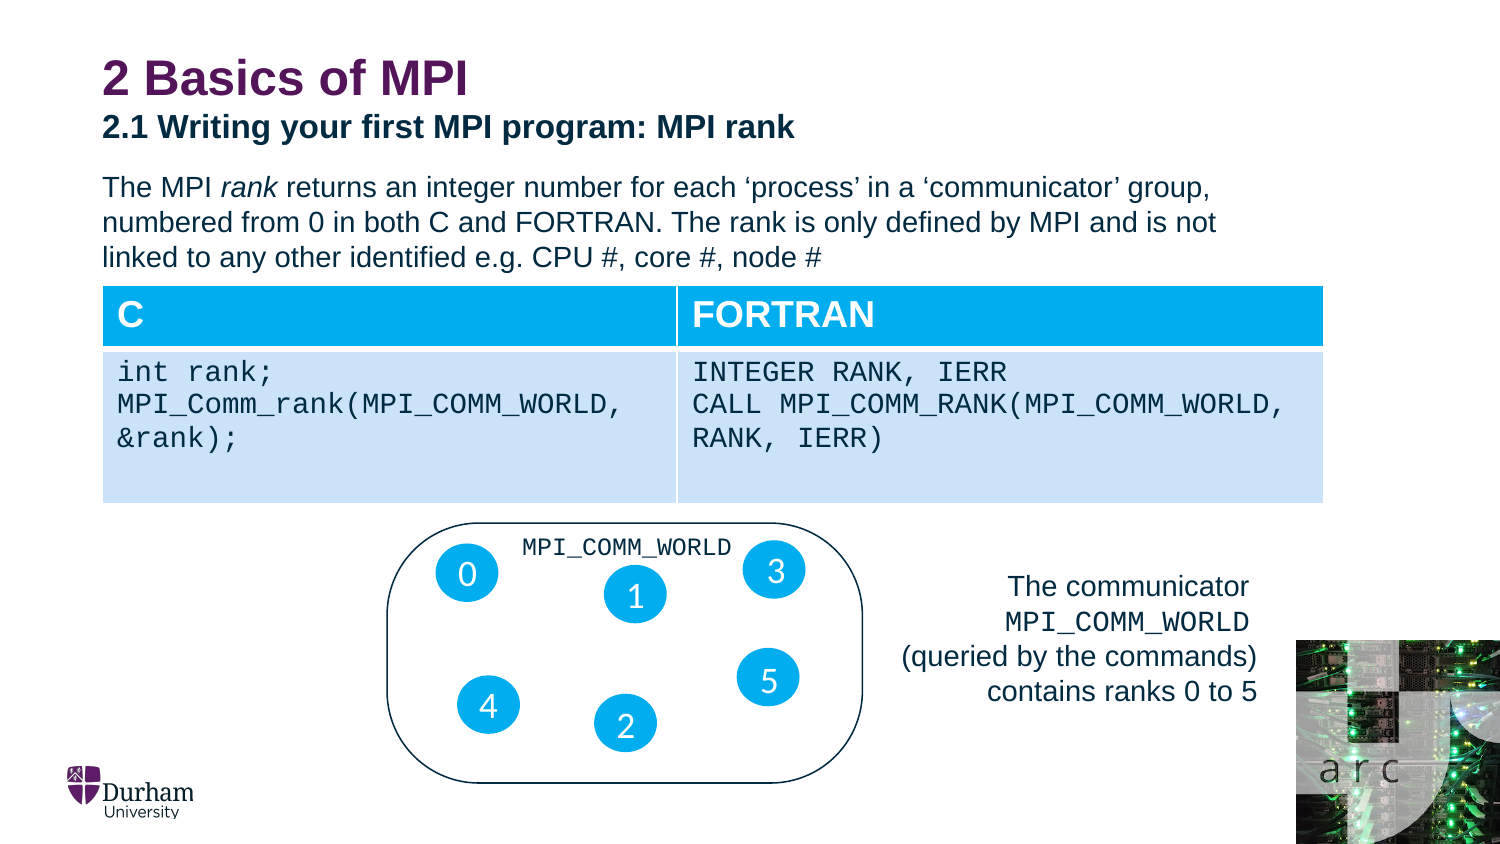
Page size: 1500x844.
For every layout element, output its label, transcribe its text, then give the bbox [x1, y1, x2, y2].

text_box [653, 569, 667, 619]
table_cell INTEGER RANK, IERR CALL MPI_COMM_RANK(MPI_COMM_WORLD, RANK, IERR) [678, 352, 1323, 503]
title 2 Basics of MPI 2.1 Writing your first MPI program: MPI rank [101, 45, 1399, 187]
table_header C [103, 286, 676, 346]
text_box [603, 576, 610, 612]
list The MPI rank returns an integer number for each ‘process’ in a ‘communicator’ group, numbered from 0 in both C and FORTRAN. The rank is only defined by MPI and is not linked to any other identified e.g. CPU #, core #, node # The communicator MPI_COMM_WORLD (queried by the commands) contains ranks 0 to 5 [101, 167, 1258, 285]
text_box MPI_COMM_WORLD [507, 522, 766, 568]
text_box 0 [443, 541, 485, 602]
text_box 3 [751, 538, 794, 599]
table_header FORTRAN [678, 286, 1323, 346]
picture [1296, 640, 1500, 844]
text_box [506, 680, 520, 729]
table_cell int rank; MPI_Comm_rank(MPI_COMM_WORLD, &rank); [103, 352, 676, 503]
text_box [794, 546, 806, 593]
text_box 2 [601, 693, 644, 754]
text_box [736, 658, 744, 696]
text_box [485, 548, 499, 597]
text_box [457, 687, 463, 722]
text_box [742, 568, 751, 590]
text_box 5 [744, 648, 787, 709]
picture [67, 766, 193, 819]
text_box [644, 699, 657, 747]
text_box 4 [463, 673, 506, 734]
text_box [787, 653, 800, 701]
text_box [435, 553, 443, 592]
text_box 1 [610, 568, 653, 624]
text_box [594, 704, 601, 742]
